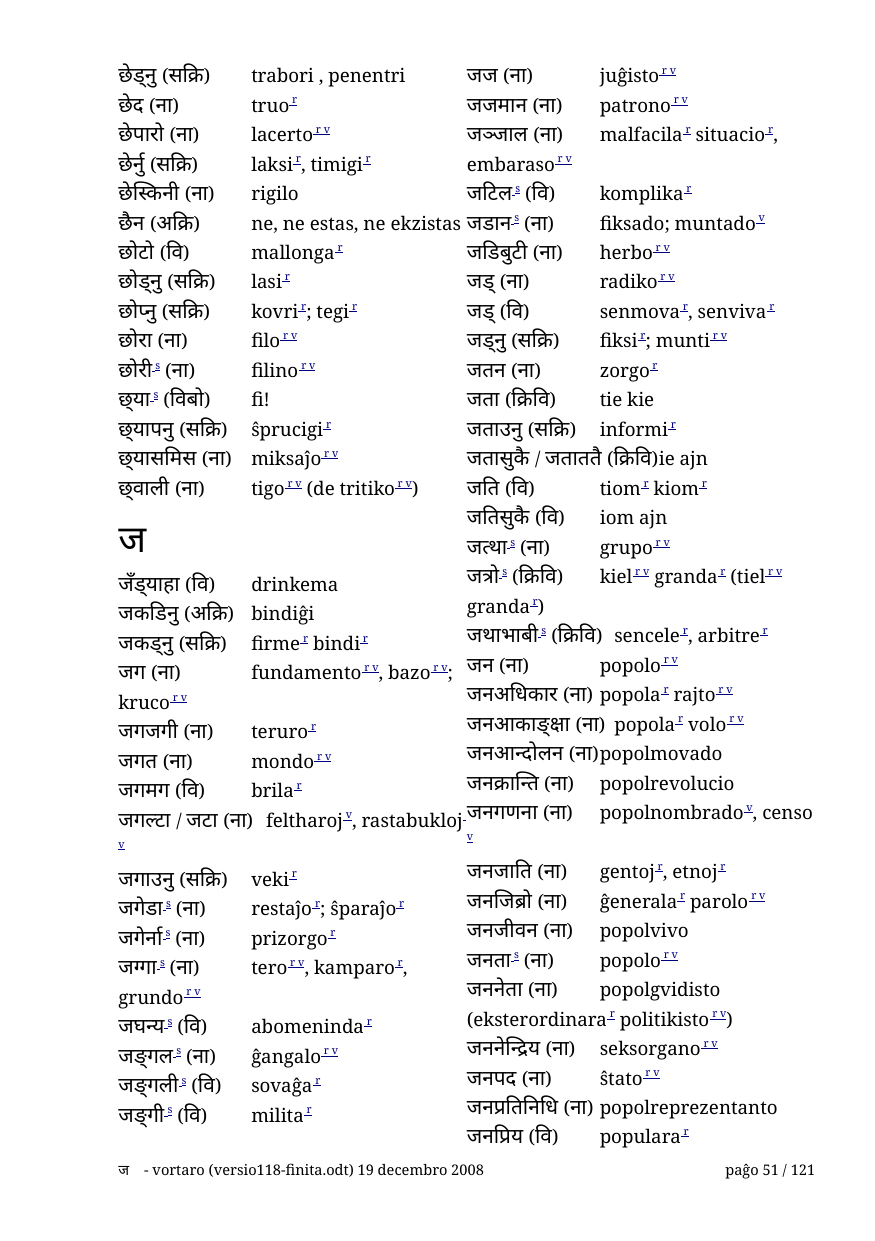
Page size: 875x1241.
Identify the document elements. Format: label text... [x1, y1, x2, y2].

text जङ्गली s (वि) sovaĝa r [118, 1069, 467, 1098]
text जगमग (वि) brila r [118, 774, 467, 804]
text छेद (ना) truo r [118, 88, 467, 118]
text जग (ना) fundamento r v, bazo r v; kruco r v [118, 656, 467, 715]
text छेर्नु (सक्रि) laksi r, timigi r [118, 147, 467, 177]
text जँड्याहा (वि) drinkema [118, 568, 467, 597]
text छैन (अक्रि) ne, ne estas, ne ekzistas [118, 206, 467, 236]
text जन (ना) popolo r v [467, 649, 815, 678]
text जनक्रान्ति (ना) popolrevolucio [467, 767, 815, 796]
text जनजिब्रो (ना) ĝenerala r parolo r v [467, 884, 815, 914]
text छोड्नु (सक्रि) lasi r [118, 265, 467, 295]
text जङ्गी s (वि) milita r [118, 1098, 467, 1128]
text जग्गा s (ना) tero r v, kamparo r, grundo r v [118, 951, 467, 1010]
text जजमान (ना) patrono r v [467, 88, 815, 118]
text छेस्किनी (ना) rigilo [118, 177, 467, 206]
text जनजाति (ना) gentoj r, etnoj r [467, 855, 815, 884]
text जगाउनु (सक्रि) veki r [118, 863, 467, 892]
text जडिबुटी (ना) herbo r v [467, 236, 815, 265]
text छेपारो (ना) lacerto r v [118, 118, 467, 147]
text जनआकाङ्क्षा (ना) popola r volo r v [467, 708, 815, 737]
text जगजगी (ना) teruro r [118, 715, 467, 745]
text छोरी s (ना) filino r v [118, 354, 467, 383]
text जटिल s (वि) komplika r [467, 177, 815, 206]
text जगत (ना) mondo r v [118, 745, 467, 774]
text जड्नु (सक्रि) fiksi r; munti r v [467, 324, 815, 354]
text जड् (ना) radiko r v [467, 265, 815, 295]
subtitle ज [118, 519, 467, 568]
text जनता s (ना) popolo r v [467, 943, 815, 973]
text जञ्जाल (ना) malfacila r situacio r, embaraso r v [467, 118, 815, 177]
text जज (ना) juĝisto r v [467, 59, 815, 88]
text जकड्नु (सक्रि) firme r bindi r [118, 627, 467, 656]
text जथाभाबी s (क्रिवि) sencele r, arbitre r [467, 619, 815, 649]
text छ्या s (विबो) fi! [118, 383, 467, 413]
text जति (वि) tiom r kiom r [467, 472, 815, 501]
text छोटो (वि) mallonga r [118, 236, 467, 265]
text छेड्नु (सक्रि) trabori , penentri [118, 59, 467, 88]
text छोप्नु (सक्रि) kovri r; tegi r [118, 295, 467, 324]
text जनपद (ना) ŝtato r v [467, 1061, 815, 1091]
text जकडिनु (अक्रि) bindiĝi [118, 597, 467, 627]
text जडान s (ना) fiksado; muntado v [467, 206, 815, 236]
text जनप्रतिनिधि (ना) popolreprezentanto [467, 1091, 815, 1120]
text जननेन्द्रिय (ना) seksorgano r v [467, 1032, 815, 1061]
text छ्‌वाली (ना) tigo r v (de tritiko r v) [118, 472, 467, 501]
text छ्यापनु (सक्रि) ŝprucigi r [118, 413, 467, 442]
text जतन (ना) zorgo r [467, 354, 815, 383]
text छोरा (ना) filo r v [118, 324, 467, 354]
text जत्रो s (क्रिवि) kiel r v granda r (tiel r v granda r) [467, 560, 815, 619]
text जगल्टा / जटा (ना) feltharoj v, rastabukloj v [118, 804, 467, 863]
text छ्यासमिस (ना) miksaĵo r v [118, 442, 467, 472]
text जनआन्दोलन (ना) popolmovado [467, 737, 815, 767]
text जताउनु (सक्रि) informi r [467, 413, 815, 442]
text जतासुकै / जताततै (क्रिवि) ie ajn [467, 442, 815, 472]
text जता (क्रिवि) tie kie [467, 383, 815, 413]
text जड् (वि) senmova r, senviva r [467, 295, 815, 324]
text जननेता (ना) popolgvidisto (eksterordinara r politikisto r v) [467, 973, 815, 1032]
text जङ्गल s (ना) ĝangalo r v [118, 1039, 467, 1069]
text जगेडा s (ना) restaĵo r; ŝparaĵo r [118, 892, 467, 922]
text जनजीवन (ना) popolvivo [467, 914, 815, 943]
text जनअधिकार (ना) popola r rajto r v [467, 678, 815, 708]
text जनगणना (ना) popolnombrado v, censo v [467, 796, 815, 855]
text जनप्रिय (वि) populara r [467, 1120, 815, 1150]
text जतिसुकै (वि) iom ajn [467, 501, 815, 531]
text जगेर्ना s (ना) prizorgo r [118, 922, 467, 951]
text जघन्य s (वि) abomeninda r [118, 1010, 467, 1039]
text जत्था s (ना) grupo r v [467, 531, 815, 560]
